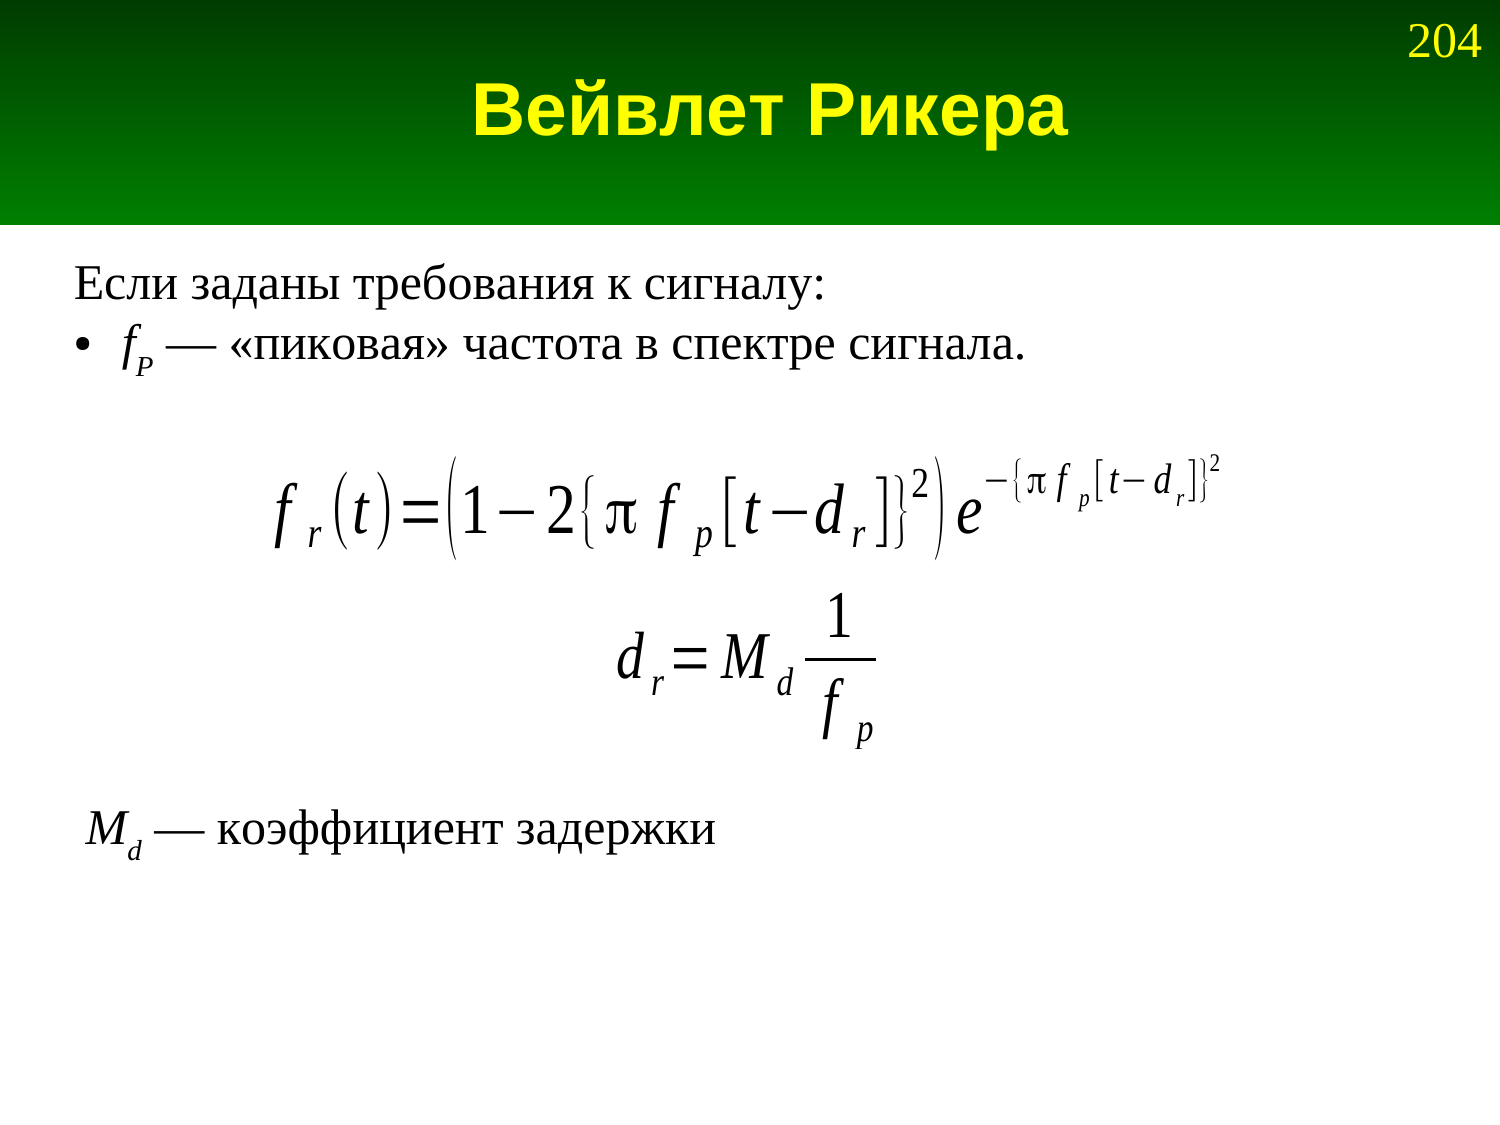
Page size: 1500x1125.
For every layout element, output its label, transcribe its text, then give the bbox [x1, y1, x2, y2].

title Вейвлет Рикера [100, 7, 1441, 204]
chart [248, 448, 1237, 564]
chart [602, 578, 893, 749]
text_box Если заданы требования к сигналу: fP — «пиковая» частота в спектре сигнала. [59, 242, 1453, 679]
text_box Md — коэффициент задержки [70, 786, 732, 875]
